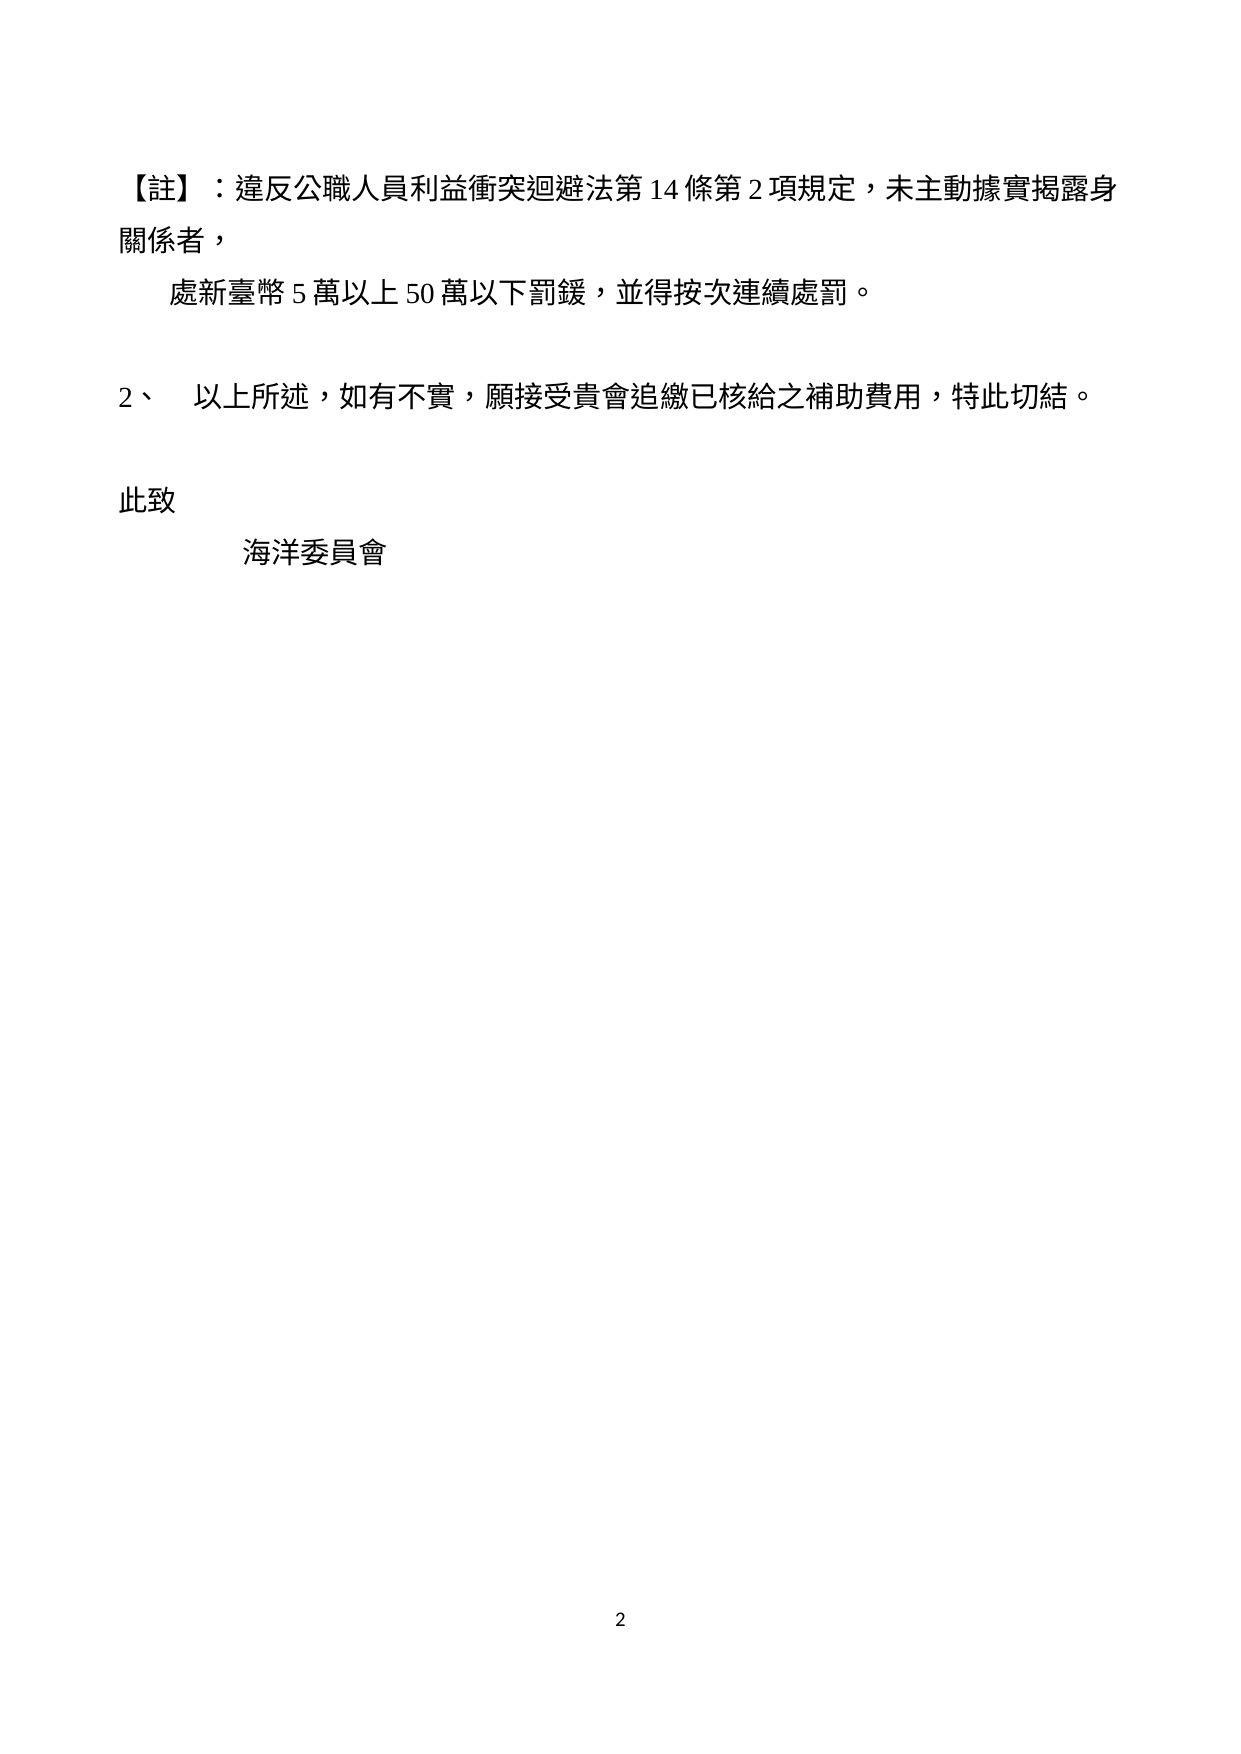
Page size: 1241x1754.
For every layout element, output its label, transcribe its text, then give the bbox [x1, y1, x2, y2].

text 處新臺幣5萬以上50萬以下罰鍰，並得按次連續處罰。 [118, 262, 1122, 314]
text 海洋委員會 [118, 522, 1122, 574]
text 【註】：違反公職人員利益衝突迴避法第14條第2項規定，未主動據實揭露身關係者， [118, 158, 1122, 262]
text 此致 [118, 470, 1122, 522]
list 以上所述，如有不實，願接受貴會追繳已核給之補助費用，特此切結。 [118, 366, 1122, 418]
